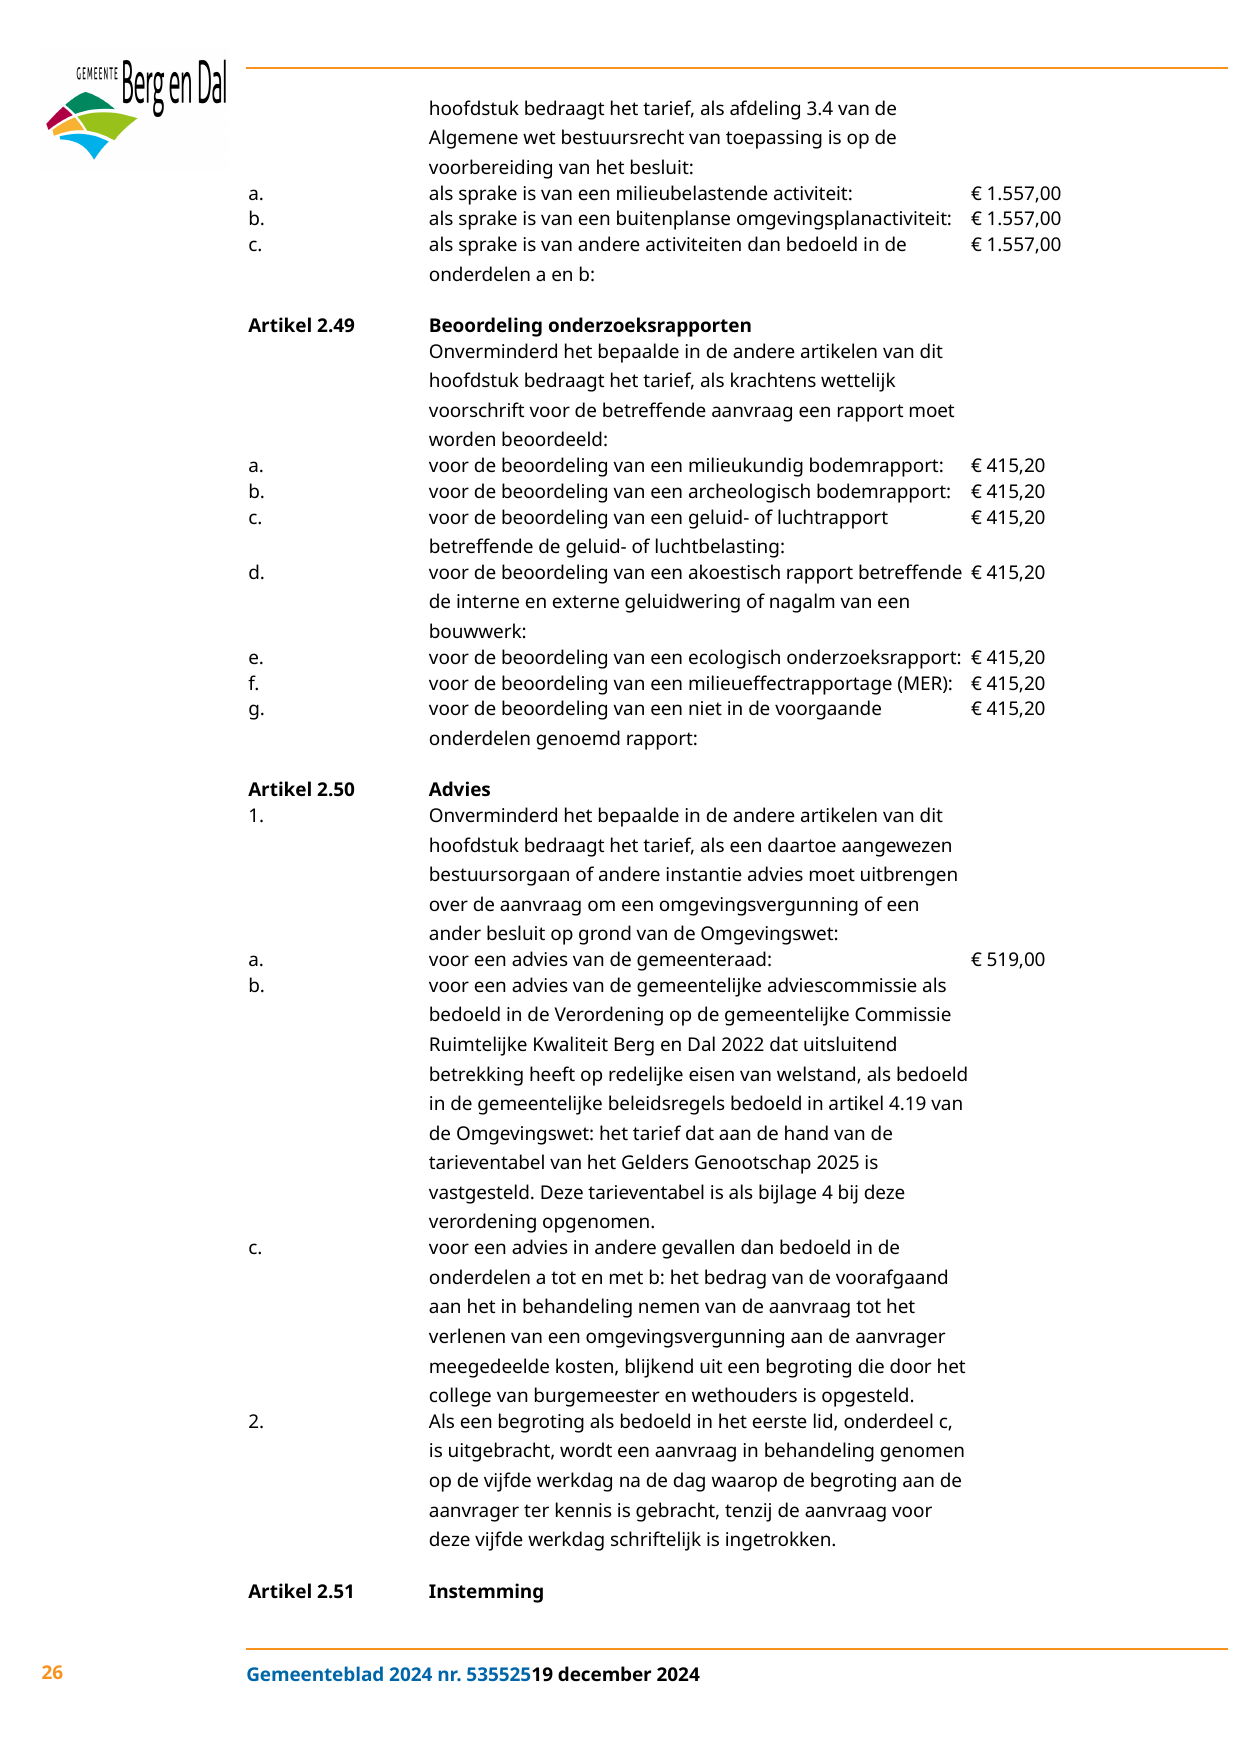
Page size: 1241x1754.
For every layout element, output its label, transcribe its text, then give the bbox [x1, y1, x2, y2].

table_cell e. [248, 644, 429, 670]
table_cell c. [248, 1235, 429, 1408]
table_cell [971, 751, 1152, 777]
table_cell [248, 286, 429, 312]
table_cell € 519,00 [971, 946, 1152, 972]
table_cell [248, 751, 429, 777]
table_cell f. [248, 670, 429, 696]
table_cell 2. [248, 1408, 429, 1552]
table_cell [248, 95, 429, 180]
table_cell als sprake is van een buitenplanse omgevingsplanactiviteit: [429, 205, 971, 231]
table_cell Artikel 2.49 [248, 312, 429, 338]
table_cell [971, 312, 1152, 338]
table_cell g. [248, 696, 429, 751]
table_cell voor de beoordeling van een geluid- of luchtrapport betreffende de geluid- of luchtbelasting: [429, 504, 971, 559]
table_cell voor de beoordeling van een milieukundig bodemrapport: [429, 453, 971, 478]
table_cell [429, 751, 971, 777]
table_cell € 415,20 [971, 670, 1152, 696]
table_cell voor een advies in andere gevallen dan bedoeld in de onderdelen a tot en met b: het bedrag van de voorafgaand aan het in behandeling nemen van de aanvraag tot het verlenen van een omgevingsvergunning aan de aanvrager meegedeelde kosten, blijkend uit een begroting die door het college van burgemeester en wethouders is opgesteld. [429, 1235, 971, 1408]
table_cell c. [248, 231, 429, 286]
table_cell Instemming [429, 1578, 971, 1604]
table_cell [971, 286, 1152, 312]
table_cell als sprake is van andere activiteiten dan bedoeld in de onderdelen a en b: [429, 231, 971, 286]
table_cell voor een advies van de gemeentelijke adviescommissie als bedoeld in de Verordening op de gemeentelijke Commissie Ruimtelijke Kwaliteit Berg en Dal 2022 dat uitsluitend betrekking heeft op redelijke eisen van welstand, als bedoeld in de gemeentelijke beleidsregels bedoeld in artikel 4.19 van de Omgevingswet: het tarief dat aan de hand van de tarieventabel van het Gelders Genootschap 2025 is vastgesteld. Deze tarieventabel is als bijlage 4 bij deze verordening opgenomen. [429, 972, 971, 1234]
table_cell [971, 1552, 1152, 1578]
table_cell voor de beoordeling van een niet in de voorgaande onderdelen genoemd rapport: [429, 696, 971, 751]
table_cell Als een begroting als bedoeld in het eerste lid, onderdeel c, is uitgebracht, wordt een aanvraag in behandeling genomen op de vijfde werkdag na de dag waarop de begroting aan de aanvrager ter kennis is gebracht, tenzij de aanvraag voor deze vijfde werkdag schriftelijk is ingetrokken. [429, 1408, 971, 1552]
table_cell Advies [429, 777, 971, 802]
table_cell c. [248, 504, 429, 559]
table_cell als sprake is van een milieubelastende activiteit: [429, 180, 971, 205]
table_cell [248, 1552, 429, 1578]
table_cell [971, 1408, 1152, 1552]
table_cell [971, 95, 1152, 180]
table_cell a. [248, 180, 429, 205]
table_cell voor de beoordeling van een akoestisch rapport betreffende de interne en externe geluidwering of nagalm van een bouwwerk: [429, 559, 971, 644]
table_cell b. [248, 972, 429, 1234]
table_cell [248, 338, 429, 452]
table_cell voor de beoordeling van een ecologisch onderzoeksrapport: [429, 644, 971, 670]
table_cell Beoordeling onderzoeksrapporten [429, 312, 971, 338]
table_cell [971, 338, 1152, 452]
table_cell hoofdstuk bedraagt het tarief, als afdeling 3.4 van de Algemene wet bestuursrecht van toepassing is op de voorbereiding van het besluit: [429, 95, 971, 180]
table_cell b. [248, 205, 429, 231]
table_cell 1. [248, 802, 429, 946]
table_cell [429, 286, 971, 312]
table_cell [971, 777, 1152, 802]
table_cell € 415,20 [971, 559, 1152, 644]
table_cell [971, 972, 1152, 1234]
table_cell Onverminderd het bepaalde in de andere artikelen van dit hoofdstuk bedraagt het tarief, als krachtens wettelijk voorschrift voor de betreffende aanvraag een rapport moet worden beoordeeld: [429, 338, 971, 452]
table_cell € 415,20 [971, 453, 1152, 478]
table_cell b. [248, 478, 429, 504]
table_cell Onverminderd het bepaalde in de andere artikelen van dit hoofdstuk bedraagt het tarief, als een daartoe aangewezen bestuursorgaan of andere instantie advies moet uitbrengen over de aanvraag om een omgevingsvergunning of een ander besluit op grond van de Omgevingswet: [429, 802, 971, 946]
table_cell d. [248, 559, 429, 644]
table_cell € 415,20 [971, 478, 1152, 504]
table_cell voor een advies van de gemeenteraad: [429, 946, 971, 972]
table_cell Artikel 2.50 [248, 777, 429, 802]
table_cell [971, 802, 1152, 946]
table_cell voor de beoordeling van een milieueffectrapportage (MER): [429, 670, 971, 696]
table_cell Artikel 2.51 [248, 1578, 429, 1604]
table_cell [429, 1552, 971, 1578]
table_cell € 1.557,00 [971, 205, 1152, 231]
table_cell € 1.557,00 [971, 231, 1152, 286]
table_cell a. [248, 946, 429, 972]
table_cell [971, 1235, 1152, 1408]
table_cell € 415,20 [971, 504, 1152, 559]
table_cell [971, 1578, 1152, 1604]
table_cell € 415,20 [971, 696, 1152, 751]
table_cell € 415,20 [971, 644, 1152, 670]
table_cell voor de beoordeling van een archeologisch bodemrapport: [429, 478, 971, 504]
picture [41, 47, 231, 172]
table_cell a. [248, 453, 429, 478]
table_cell € 1.557,00 [971, 180, 1152, 205]
